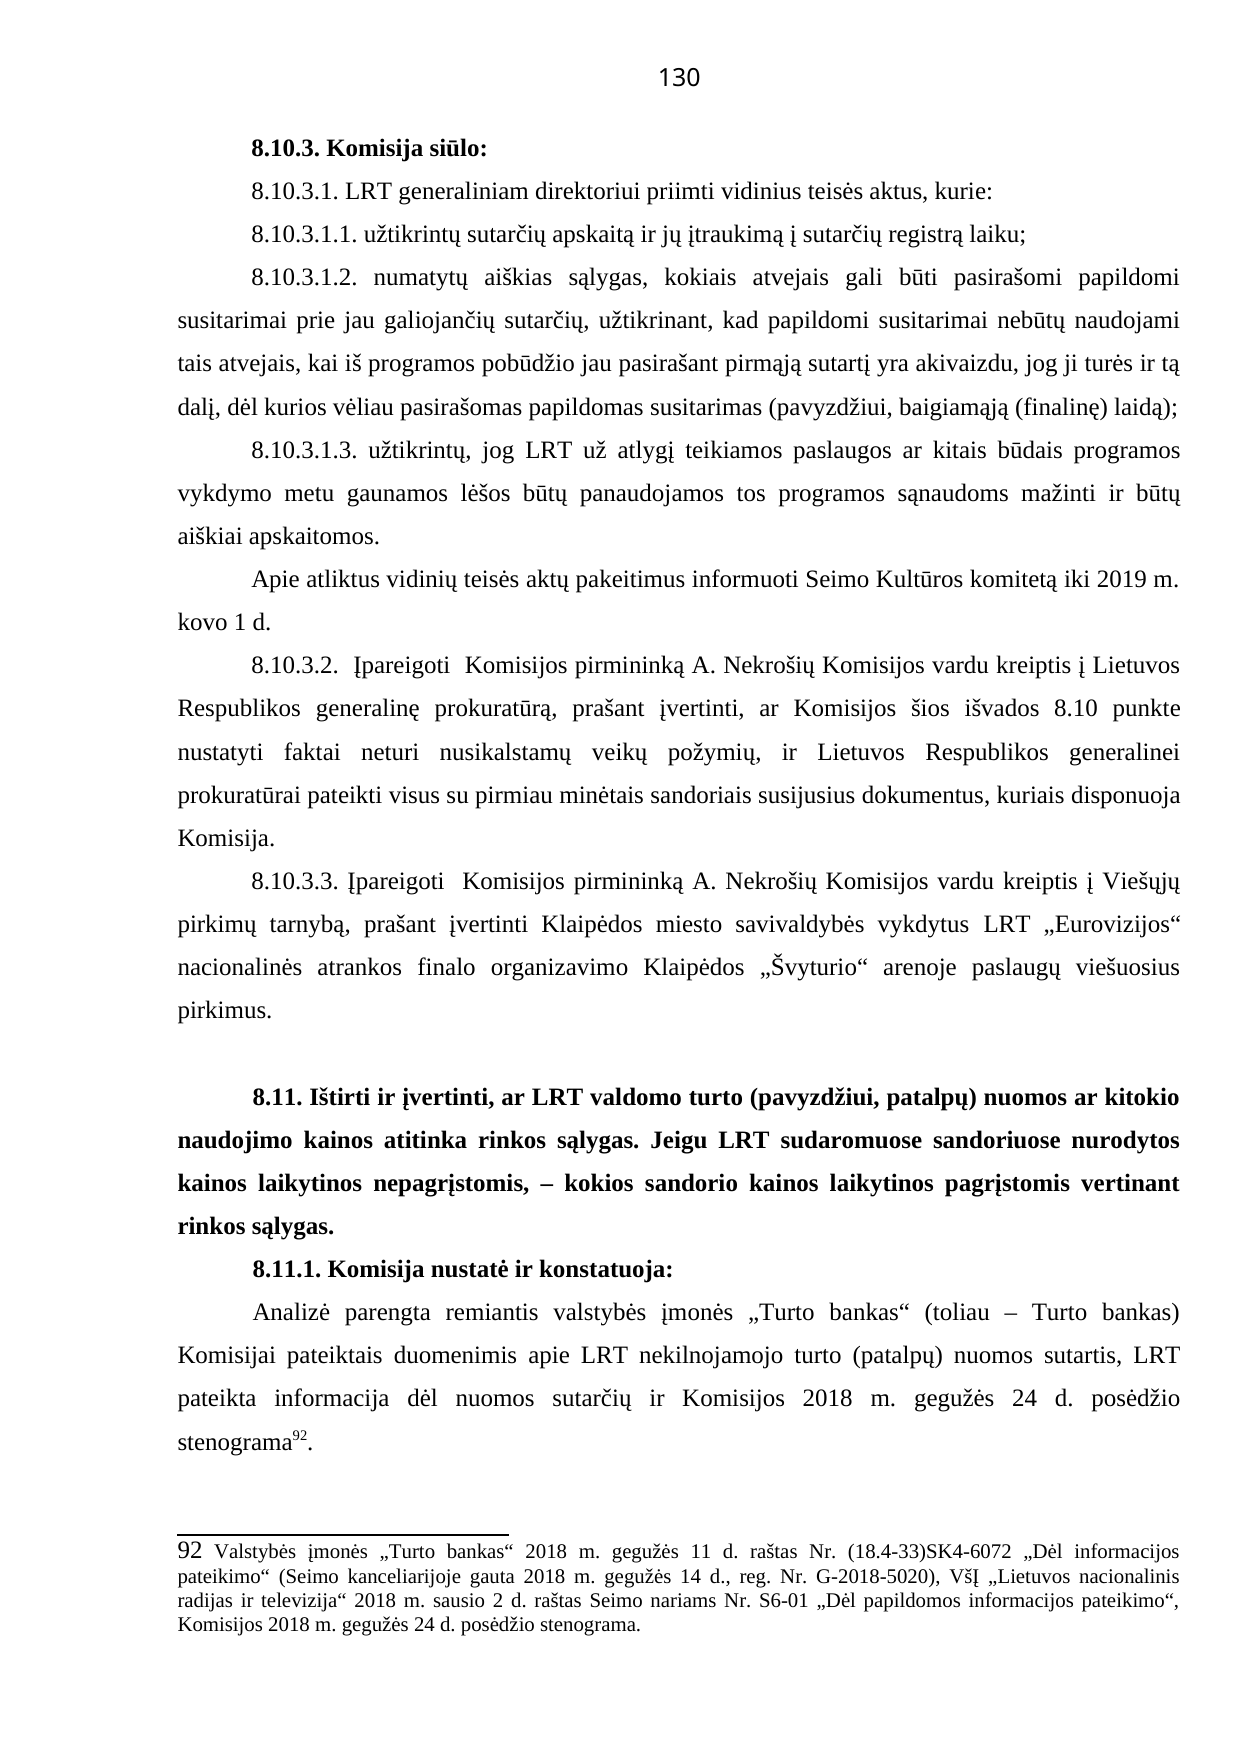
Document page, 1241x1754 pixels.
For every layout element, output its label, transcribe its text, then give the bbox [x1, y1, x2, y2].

text 8.10.3.3. Įpareigoti Komisijos pirmininką A. Nekrošių Komisijos vardu kreiptis į Viešųjų pirkimų tarnybą, prašant įvertinti Klaipėdos miesto savivaldybės vykdytus LRT „Eurovizijos“ nacionalinės atrankos finalo organizavimo Klaipėdos „Švyturio“ arenoje paslaugų viešuosius pirkimus. [177, 866, 1181, 1024]
text Valstybės įmonės „Turto bankas“ 2018 m. gegužės 11 d. raštas Nr. (18.4-33)SK4-6072 „Dėl informacijos pateikimo“ (Seimo kanceliarijoje gauta 2018 m. gegužės 14 d., reg. Nr. G-2018-5020), VšĮ „Lietuvos nacionalinis radijas ir televizija“ 2018 m. sausio 2 d. raštas Seimo nariams Nr. S6-01 „Dėl papildomos informacijos pateikimo“, Komisijos 2018 m. gegužės 24 d. posėdžio stenograma. [177, 1535, 1181, 1636]
text 8.11. Ištirti ir įvertinti, ar LRT valdomo turto (pavyzdžiui, patalpų) nuomos ar kitokio naudojimo kainos atitinka rinkos sąlygas. Jeigu LRT sudaromuose sandoriuose nurodytos kainos laikytinos nepagrįstomis, – kokios sandorio kainos laikytinos pagrįstomis vertinant rinkos sąlygas. [177, 1082, 1181, 1240]
text 8.10.3. Komisija siūlo: [177, 133, 1181, 162]
text Analizė parengta remiantis valstybės įmonės „Turto bankas“ (toliau – Turto bankas) Komisijai pateiktais duomenimis apie LRT nekilnojamojo turto (patalpų) nuomos sutartis, LRT pateikta informacija dėl nuomos sutarčių ir Komisijos 2018 m. gegužės 24 d. posėdžio stenograma. [177, 1297, 1181, 1455]
text Apie atliktus vidinių teisės aktų pakeitimus informuoti Seimo Kultūros komitetą iki 2019 m. kovo 1 d. [177, 564, 1181, 636]
text 8.10.3.2. Įpareigoti Komisijos pirmininką A. Nekrošių Komisijos vardu kreiptis į Lietuvos Respublikos generalinę prokuratūrą, prašant įvertinti, ar Komisijos šios išvados 8.10 punkte nustatyti faktai neturi nusikalstamų veikų požymių, ir Lietuvos Respublikos generalinei prokuratūrai pateikti visus su pirmiau minėtais sandoriais susijusius dokumentus, kuriais disponuoja Komisija. [177, 650, 1181, 852]
text 8.10.3.1.2. numatytų aiškias sąlygas, kokiais atvejais gali būti pasirašomi papildomi susitarimai prie jau galiojančių sutarčių, užtikrinant, kad papildomi susitarimai nebūtų naudojami tais atvejais, kai iš programos pobūdžio jau pasirašant pirmąją sutartį yra akivaizdu, jog ji turės ir tą dalį, dėl kurios vėliau pasirašomas papildomas susitarimas (pavyzdžiui, baigiamąją (finalinę) laidą); [177, 262, 1181, 420]
text 8.10.3.1.1. užtikrintų sutarčių apskaitą ir jų įtraukimą į sutarčių registrą laiku; [177, 219, 1181, 248]
text 8.10.3.1.3. užtikrintų, jog LRT už atlygį teikiamos paslaugos ar kitais būdais programos vykdymo metu gaunamos lėšos būtų panaudojamos tos programos sąnaudoms mažinti ir būtų aiškiai apskaitomos. [177, 435, 1181, 550]
text 8.10.3.1. LRT generaliniam direktoriui priimti vidinius teisės aktus, kurie: [177, 176, 1181, 205]
text 8.11.1. Komisija nustatė ir konstatuoja: [177, 1254, 1181, 1283]
